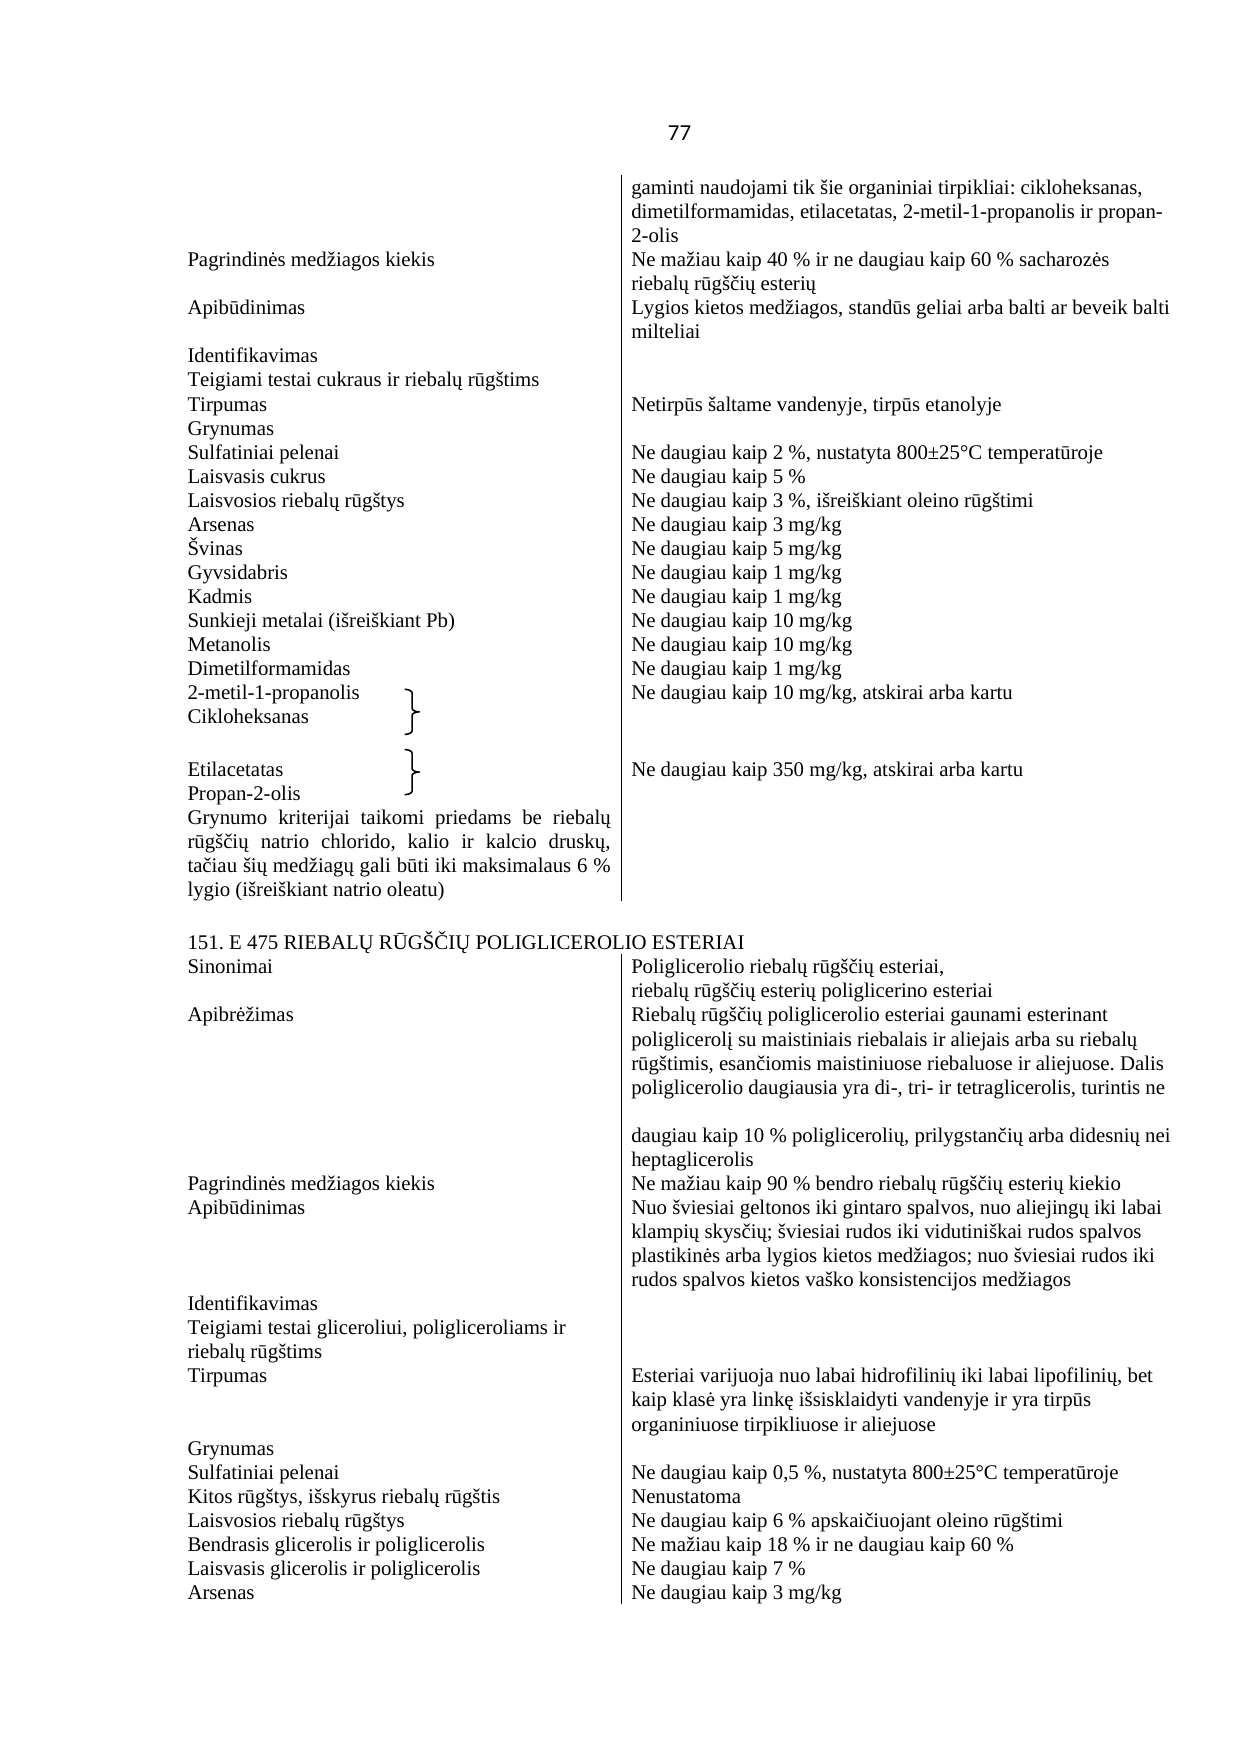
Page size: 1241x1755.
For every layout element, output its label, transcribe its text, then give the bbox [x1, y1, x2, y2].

table_cell Laisvasis cukrus [177, 464, 621, 488]
table_cell [622, 704, 1181, 728]
table_cell Ne mažiau kaip 40 % ir ne daugiau kaip 60 % sacharozės riebalų rūgščių esterių [622, 247, 1181, 295]
table_cell Teigiami testai cukraus ir riebalų rūgštims [177, 368, 621, 391]
table_cell Lygios kietos medžiagos, standūs geliai arba balti ar beveik balti milteliai [622, 295, 1181, 343]
table_cell Pagrindinės medžiagos kiekis [177, 247, 621, 295]
table_cell Kadmis [177, 584, 621, 608]
table_cell Laisvosios riebalų rūgštys [177, 488, 621, 512]
table_cell [622, 416, 1181, 439]
table_cell Etilacetatas [177, 757, 413, 781]
table_cell Laisvosios riebalų rūgštys [177, 1508, 621, 1532]
table_cell Dimetilformamidas [177, 656, 621, 680]
table_cell Apibūdinimas [177, 1195, 621, 1291]
table_cell Arsenas [177, 512, 621, 536]
table_cell Netirpūs šaltame vandenyje, tirpūs etanolyje [622, 391, 1181, 416]
table_cell Sunkieji metalai (išreiškiant Pb) [177, 608, 621, 632]
table_cell [622, 368, 1181, 391]
table_cell [622, 343, 1181, 367]
table_cell Ne daugiau kaip 3 %, išreiškiant oleino rūgštimi [622, 488, 1181, 512]
table_cell Ne mažiau kaip 18 % ir ne daugiau kaip 60 % [622, 1532, 1181, 1556]
table_cell Teigiami testai gliceroliui, poligliceroliams ir riebalų rūgštims [177, 1315, 621, 1363]
table_cell Ne daugiau kaip 1 mg/kg [622, 560, 1181, 584]
table_cell Arsenas [177, 1580, 621, 1604]
table_cell Ne daugiau kaip 6 % apskaičiuojant oleino rūgštimi [622, 1508, 1181, 1532]
table_cell Gyvsidabris [177, 560, 621, 584]
table_cell Ne daugiau kaip 3 mg/kg [622, 512, 1181, 536]
table_cell Ne daugiau kaip 1 mg/kg [622, 584, 1181, 608]
table_cell Nuo šviesiai geltonos iki gintaro spalvos, nuo aliejingų iki labai klampių skysčių; šviesiai rudos iki vidutiniškai rudos spalvos plastikinės arba lygios kietos medžiagos; nuo šviesiai rudos iki rudos spalvos kietos vaško konsistencijos medžiagos [622, 1195, 1181, 1291]
table_cell Švinas [177, 536, 621, 560]
table_cell [622, 1436, 1181, 1459]
table_cell [622, 805, 1181, 901]
table_cell Ne daugiau kaip 350 mg/kg, atskirai arba kartu [622, 757, 1181, 781]
table_cell Ne daugiau kaip 2 %, nustatyta 800±25°C temperatūroje [622, 440, 1181, 464]
table_cell Ne daugiau kaip 10 mg/kg [622, 608, 1181, 632]
table_cell [413, 704, 621, 728]
table_cell Ne daugiau kaip 5 mg/kg [622, 536, 1181, 560]
table_cell Pagrindinės medžiagos kiekis [177, 1171, 621, 1195]
table_cell 2-metil-1-propanolis [177, 680, 621, 704]
table_cell Ne daugiau kaip 10 mg/kg, atskirai arba kartu [622, 680, 1181, 704]
table_cell Propan-2-olis [177, 781, 621, 805]
table_cell Metanolis [177, 632, 621, 656]
table_cell Sulfatiniai pelenai [177, 440, 621, 464]
table_cell Grynumas [177, 416, 621, 439]
table_cell Cikloheksanas [177, 704, 413, 728]
table_cell Riebalų rūgščių poliglicerolio esteriai gaunami esterinant poliglicerolį su maistiniais riebalais ir aliejais arba su riebalų rūgštimis, esančiomis maistiniuose riebaluose ir aliejuose. Dalis poliglicerolio daugiausia yra di-, tri- ir tetraglicerolis, turintis ne daugiau kaip 10 % poliglicerolių, prilygstančių arba didesnių nei heptaglicerolis [622, 1003, 1181, 1171]
table_cell Apibrėžimas [177, 1003, 621, 1171]
table_cell Nenustatoma [622, 1484, 1181, 1508]
table_cell Ne daugiau kaip 5 % [622, 464, 1181, 488]
table_cell gaminti naudojami tik šie organiniai tirpikliai: cikloheksanas, dimetilformamidas, etilacetatas, 2-metil-1-propanolis ir propan-2-olis [622, 175, 1181, 247]
table_cell Kitos rūgštys, išskyrus riebalų rūgštis [177, 1484, 621, 1508]
table_cell Identifikavimas [177, 343, 621, 367]
table_cell Ne daugiau kaip 7 % [622, 1556, 1181, 1580]
table_cell Sulfatiniai pelenai [177, 1460, 621, 1484]
table_cell Grynumas [177, 1436, 621, 1459]
table_cell [413, 757, 621, 781]
table_cell Ne daugiau kaip 10 mg/kg [622, 632, 1181, 656]
table_cell [622, 781, 1181, 805]
table_cell Poliglicerolio riebalų rūgščių esteriai, riebalų rūgščių esterių poliglicerino esteriai [622, 954, 1181, 1002]
table_cell Grynumo kriterijai taikomi priedams be riebalų rūgščių natrio chlorido, kalio ir kalcio druskų, tačiau šių medžiagų gali būti iki maksimalaus 6 % lygio (išreiškiant natrio oleatu) [177, 805, 621, 901]
table_cell Ne mažiau kaip 90 % bendro riebalų rūgščių esterių kiekio [622, 1171, 1181, 1195]
table_cell [177, 175, 621, 247]
table_cell Tirpumas [177, 391, 621, 416]
table_cell Ne daugiau kaip 1 mg/kg [622, 656, 1181, 680]
table_cell Tirpumas [177, 1363, 621, 1436]
table_cell [622, 728, 1181, 757]
table_cell Esteriai varijuoja nuo labai hidrofilinių iki labai lipofilinių, bet kaip klasė yra linkę išsisklaidyti vandenyje ir yra tirpūs organiniuose tirpikliuose ir aliejuose [622, 1363, 1181, 1436]
table_cell Bendrasis glicerolis ir poliglicerolis [177, 1532, 621, 1556]
table_cell Ne daugiau kaip 3 mg/kg [622, 1580, 1181, 1604]
table_cell Identifikavimas [177, 1291, 621, 1315]
table_header 151. E 475 RIEBALŲ RŪGŠČIŲ POLIGLICEROLIO ESTERIAI [177, 930, 1181, 954]
table_cell [177, 728, 621, 757]
table_cell [622, 1315, 1181, 1363]
table_cell [622, 1291, 1181, 1315]
table_cell Ne daugiau kaip 0,5 %, nustatyta 800±25°C temperatūroje [622, 1460, 1181, 1484]
table_cell Apibūdinimas [177, 295, 621, 343]
table_cell Laisvasis glicerolis ir poliglicerolis [177, 1556, 621, 1580]
table_cell Sinonimai [177, 954, 621, 1002]
